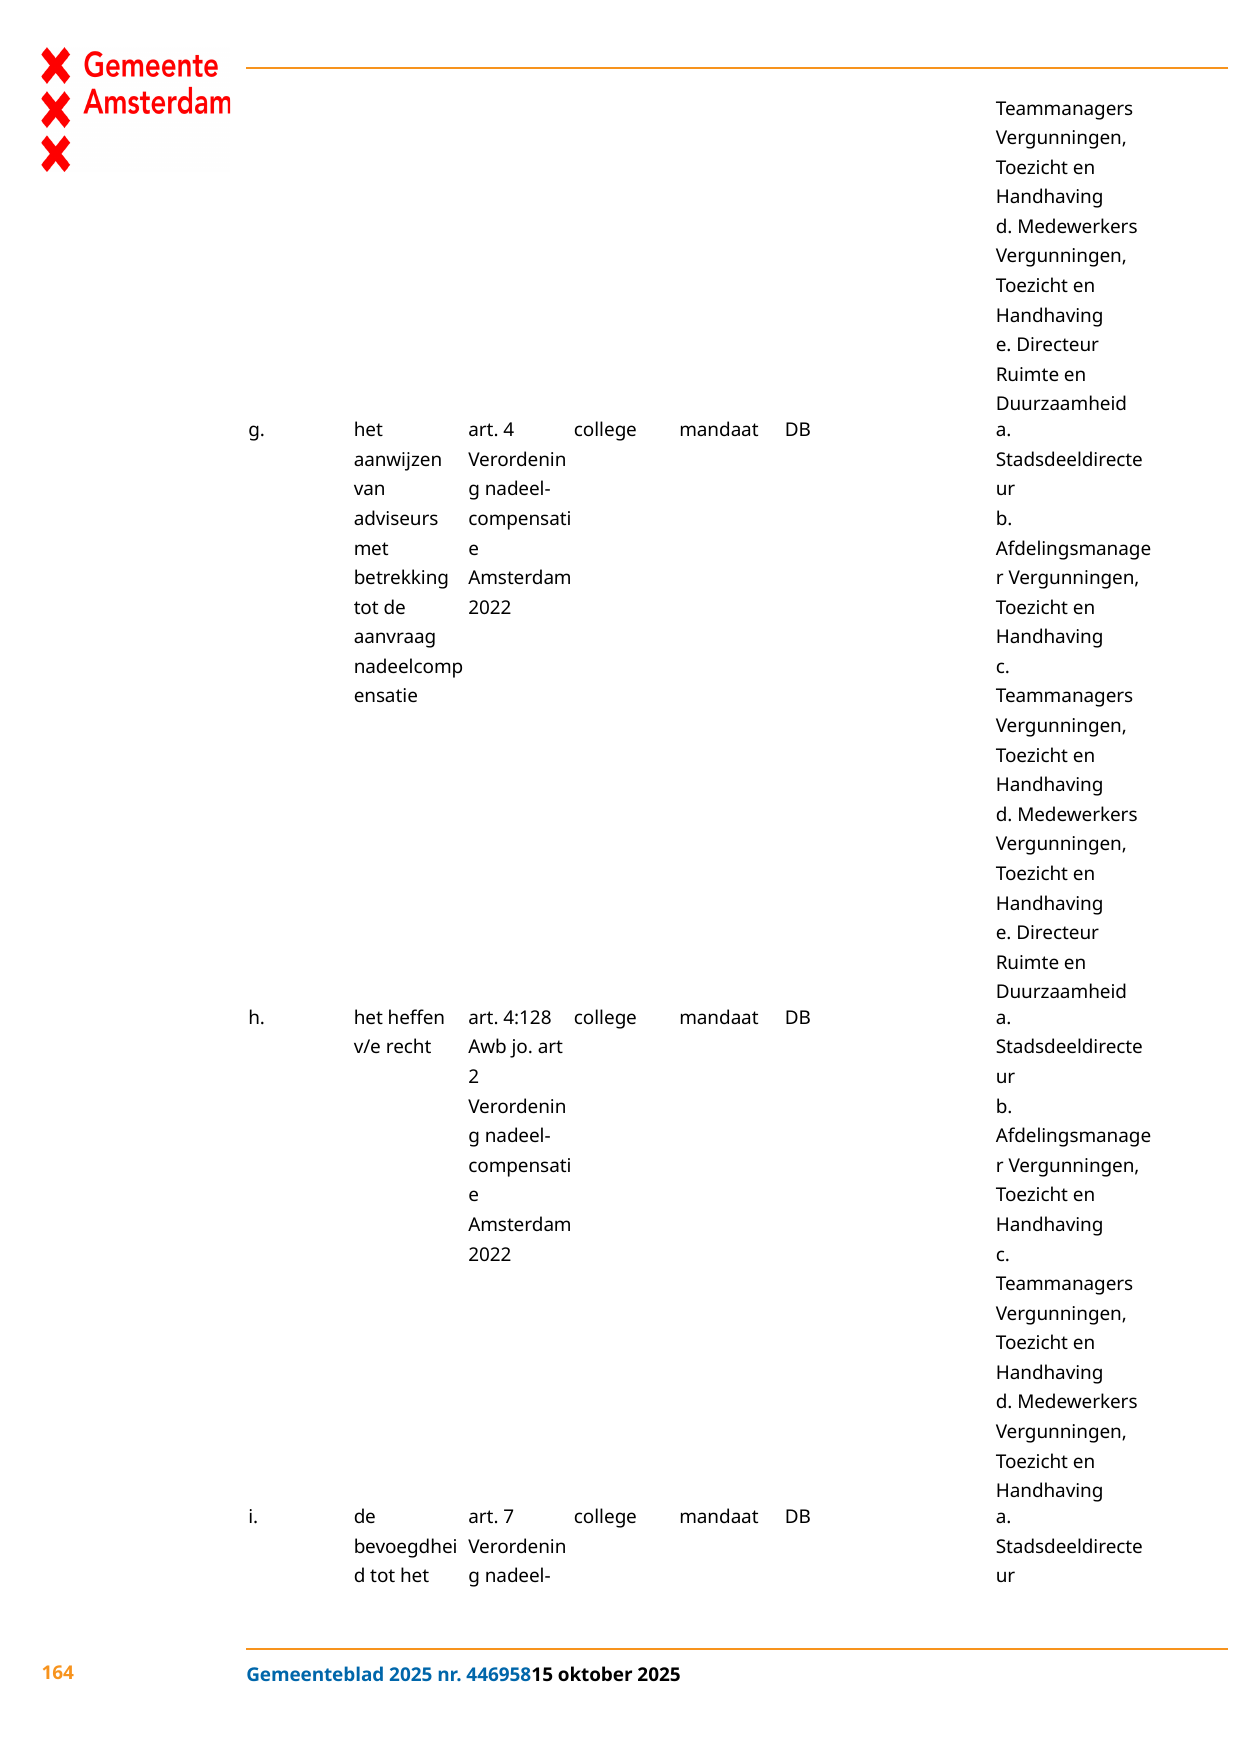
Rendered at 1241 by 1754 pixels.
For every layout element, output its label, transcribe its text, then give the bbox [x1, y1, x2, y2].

table_cell college [574, 416, 679, 1004]
table_cell [574, 95, 679, 416]
table_cell art. 4 Verordening nadeel-compensatie Amsterdam 2022 [468, 416, 574, 1004]
table_cell [785, 95, 890, 416]
table_cell college [574, 1004, 679, 1503]
table_cell college [574, 1503, 679, 1588]
table_cell [890, 95, 996, 416]
table_cell het aanwijzen van adviseurs met betrekking tot de aanvraag nadeelcompensatie [354, 416, 468, 1004]
table_cell [890, 1503, 996, 1588]
table_cell DB [785, 1004, 890, 1503]
table_cell art. 7 Verordening nadeel- [468, 1503, 574, 1588]
table_cell het heffen v/e recht [354, 1004, 468, 1503]
table_cell a. Stadsdeeldirecteur b. Afdelingsmanager Vergunningen, Toezicht en Handhaving c. Teammanagers Vergunningen, Toezicht en Handhaving d. Medewerkers Vergunningen, Toezicht en Handhaving [996, 1004, 1152, 1503]
table_cell [679, 95, 784, 416]
table_cell [890, 416, 996, 1004]
table_cell mandaat [679, 1503, 784, 1588]
table_cell art. 4:128 Awb jo. art 2 Verordening nadeel-compensatie Amsterdam 2022 [468, 1004, 574, 1503]
table_cell Teammanagers Vergunningen, Toezicht en Handhaving d. Medewerkers Vergunningen, Toezicht en Handhaving e. Directeur Ruimte en Duurzaamheid [996, 95, 1152, 416]
table_cell [468, 95, 574, 416]
table_cell a. Stadsdeeldirecteur [996, 1503, 1152, 1588]
table_cell DB [785, 416, 890, 1004]
table_cell [248, 95, 353, 416]
table_cell [354, 95, 468, 416]
table_cell h. [248, 1004, 353, 1503]
table_cell g. [248, 416, 353, 1004]
table_cell [890, 1004, 996, 1503]
table_cell a. Stadsdeeldirecteur b. Afdelingsmanager Vergunningen, Toezicht en Handhaving c. Teammanagers Vergunningen, Toezicht en Handhaving d. Medewerkers Vergunningen, Toezicht en Handhaving e. Directeur Ruimte en Duurzaamheid [996, 416, 1152, 1004]
table_cell DB [785, 1503, 890, 1588]
table_cell de bevoegdheid tot het [354, 1503, 468, 1588]
table_cell mandaat [679, 1004, 784, 1503]
table_cell mandaat [679, 416, 784, 1004]
picture [41, 47, 231, 172]
table_cell i. [248, 1503, 353, 1588]
